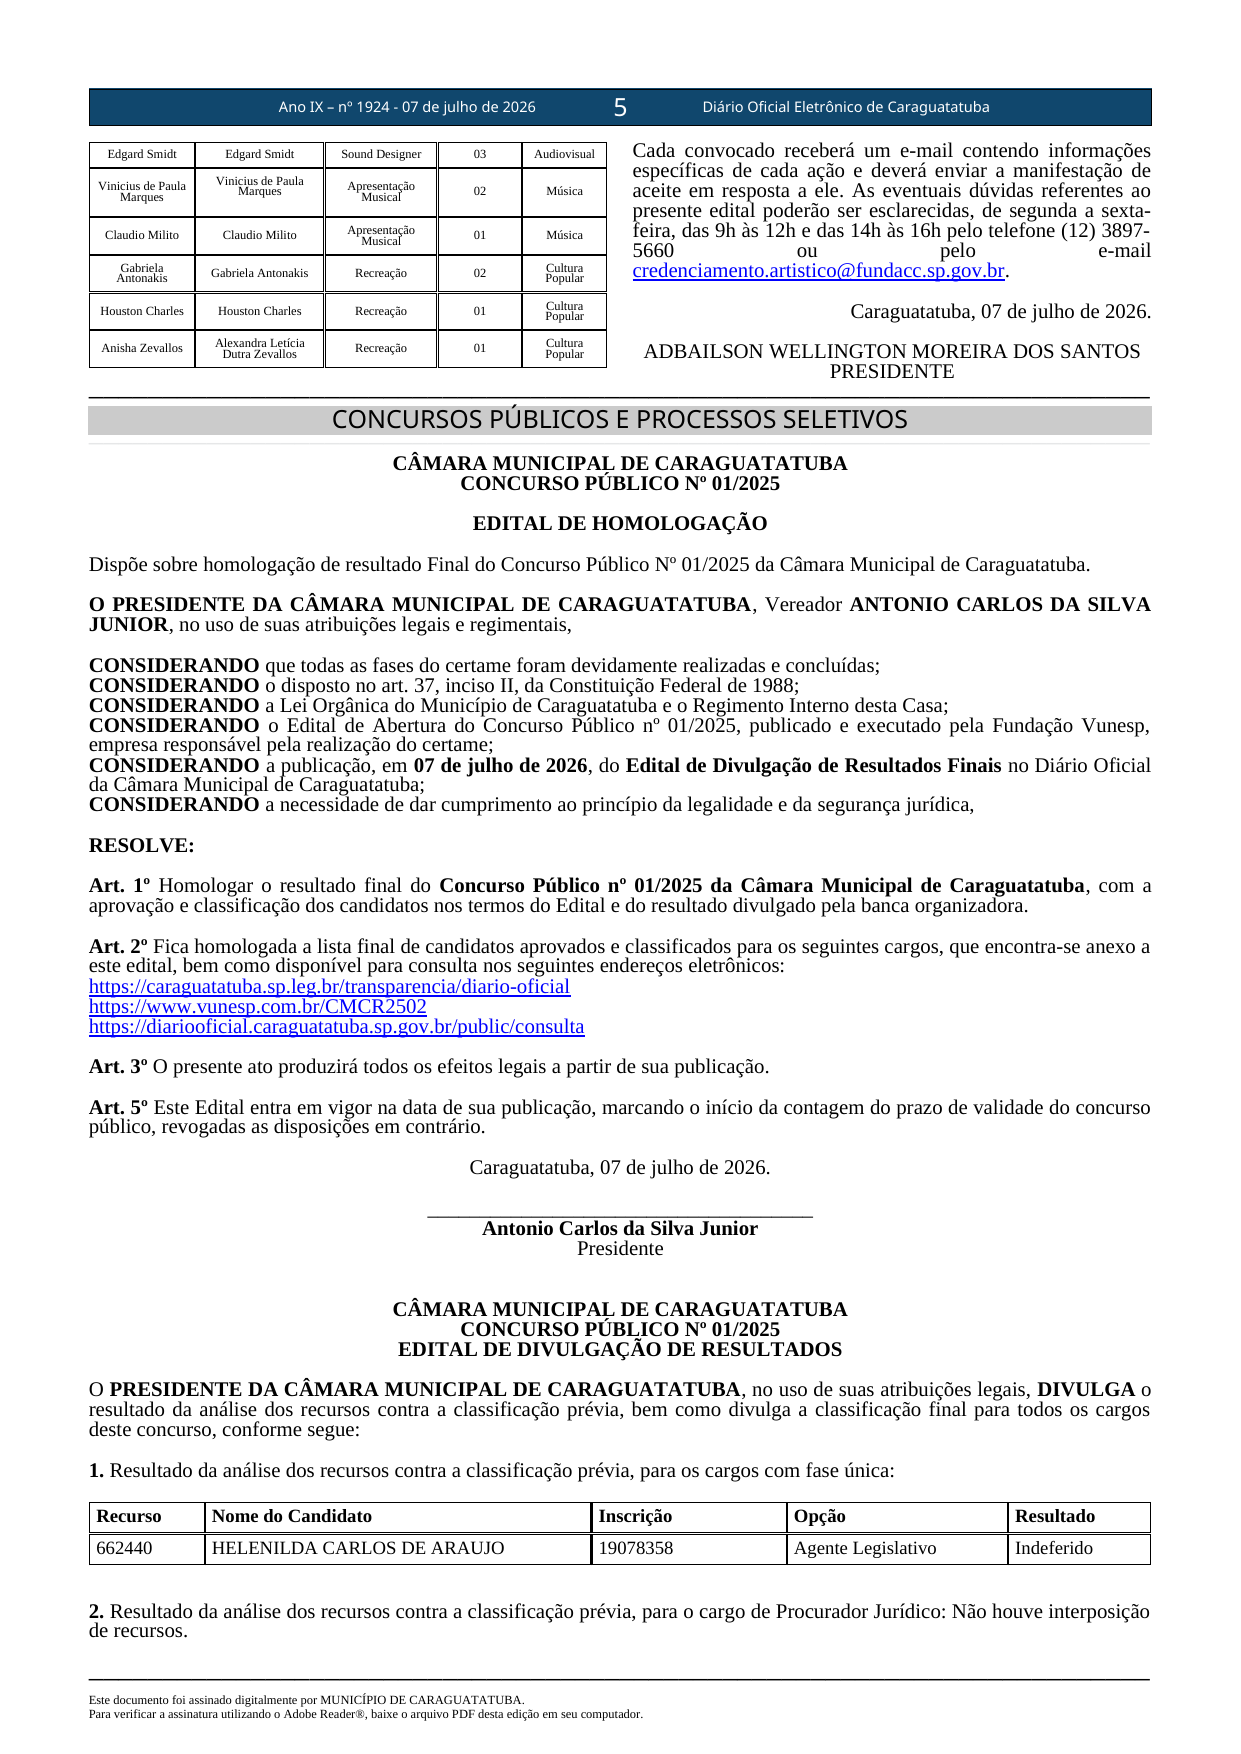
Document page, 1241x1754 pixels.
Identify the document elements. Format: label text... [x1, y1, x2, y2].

table_cell 02 [439, 169, 521, 216]
text EDITAL DE HOMOLOGAÇÃO [88, 515, 1152, 535]
table_cell Audiovisual [523, 143, 606, 167]
text Caraguatatuba, 07 de julho de 2026. [88, 1159, 1152, 1179]
table_header Opção [788, 1503, 1007, 1532]
text RESOLVE: [88, 837, 1152, 856]
table_cell Houston Charles [196, 294, 323, 329]
table_cell Música [523, 218, 606, 254]
text CONSIDERANDO a necessidade de dar cumprimento ao princípio da legalidade e da segurança jurídica, [88, 796, 1152, 816]
text Art. 1º Homologar o resultado final do Concurso Público nº 01/2025 da Câmara Municipal de Caraguatatuba, com a aprovação e classificação dos candidatos nos termos do Edital e do resultado divulgado pela banca organizadora. [88, 877, 1152, 917]
text CONSIDERANDO a Lei Orgânica do Município de Caraguatatuba e o Regimento Interno desta Casa; [88, 696, 1152, 716]
table_cell Alexandra Letícia Dutra Zevallos [196, 331, 323, 367]
table_cell Recreação [326, 256, 436, 291]
text ADBAILSON WELLINGTON MOREIRA DOS SANTOS [632, 343, 1152, 363]
text Art. 3º O presente ato produzirá todos os efeitos legais a partir de sua publicação. [88, 1058, 1152, 1078]
table_cell Anisha Zevallos [90, 331, 194, 367]
table_cell 02 [439, 256, 521, 291]
text https://caraguatatuba.sp.leg.br/transparencia/diario-oficial [88, 977, 1152, 997]
text https://diariooficial.caraguatatuba.sp.gov.br/public/consulta [88, 1017, 1152, 1037]
table_cell Gabriela Antonakis [196, 256, 323, 291]
text ──────────────────────────────────────────────────────────────────────── [88, 384, 1152, 406]
table_cell 01 [439, 331, 521, 367]
text CÂMARA MUNICIPAL DE CARAGUATATUBA [88, 1300, 1152, 1320]
table_cell Edgard Smidt [196, 143, 323, 167]
text 2. Resultado da análise dos recursos contra a classificação prévia, para o cargo de Procurador Jurídico: Não houve interposição de recursos. [88, 1602, 1152, 1642]
text CONCURSO PÚBLICO Nº 01/2025 [88, 1320, 1152, 1340]
text EDITAL DE DIVULGAÇÃO DE RESULTADOS [88, 1340, 1152, 1360]
text _____________________________________ [88, 1199, 1152, 1219]
table_header Inscrição [593, 1503, 786, 1532]
table_cell 19078358 [593, 1535, 786, 1564]
table_header Resultado [1009, 1503, 1150, 1532]
text Presidente [88, 1239, 1152, 1259]
table_cell Apresentação Musical [326, 218, 436, 254]
text CÂMARA MUNICIPAL DE CARAGUATATUBA [88, 454, 1152, 474]
table_cell Claudio Milito [90, 218, 194, 254]
table_cell Música [523, 169, 606, 216]
table_cell Recreação [326, 331, 436, 367]
text O PRESIDENTE DA CÂMARA MUNICIPAL DE CARAGUATATUBA, Vereador ANTONIO CARLOS DA SILVA JUNIOR, no uso de suas atribuições legais e regimentais, [88, 596, 1152, 636]
text CONSIDERANDO o Edital de Abertura do Concurso Público nº 01/2025, publicado e executado pela Fundação Vunesp, empresa responsável pela realização do certame; [88, 716, 1152, 756]
text Cada convocado receberá um e-mail contendo informações específicas de cada ação e deverá enviar a manifestação de aceite em resposta a ele. As eventuais dúvidas referentes ao presente edital poderão ser esclarecidas, de segunda a sexta-feira, das 9h às 12h e das 14h às 16h pelo telefone (12) 3897-5660 ou pelo e-mail credenciamento.artistico@fundacc.sp.gov.br. [632, 142, 1152, 282]
table_cell Cultura Popular [523, 331, 606, 367]
text ──────────────────────────────────────────────────────────────────────── [88, 435, 1152, 454]
table_cell Gabriela Antonakis [90, 256, 194, 291]
table_cell Cultura Popular [523, 256, 606, 291]
table_cell Edgard Smidt [90, 143, 194, 167]
text CONCURSOS PÚBLICOS E PROCESSOS SELETIVOS [88, 406, 1152, 435]
text https://www.vunesp.com.br/CMCR2502 [88, 997, 1152, 1017]
text Antonio Carlos da Silva Junior [88, 1219, 1152, 1239]
table_cell Agente Legislativo [788, 1535, 1007, 1564]
text Dispõe sobre homologação de resultado Final do Concurso Público Nº 01/2025 da Câmara Municipal de Caraguatatuba. [88, 556, 1152, 575]
text CONSIDERANDO a publicação, em 07 de julho de 2026, do Edital de Divulgação de Resultados Finais no Diário Oficial da Câmara Municipal de Caraguatatuba; [88, 756, 1152, 796]
table_cell Cultura Popular [523, 294, 606, 329]
table_cell Vinicius de Paula Marques [196, 169, 323, 216]
table_cell Vinicius de Paula Marques [90, 169, 194, 216]
table_header Nome do Candidato [206, 1503, 590, 1532]
table_cell 01 [439, 218, 521, 254]
table_cell Recreação [326, 294, 436, 329]
text CONSIDERANDO que todas as fases do certame foram devidamente realizadas e concluídas; [88, 657, 1152, 676]
table_cell 662440 [90, 1535, 204, 1564]
text Art. 5º Este Edital entra em vigor na data de sua publicação, marcando o início da contagem do prazo de validade do concurso público, revogadas as disposições em contrário. [88, 1098, 1152, 1138]
table_header Recurso [90, 1503, 204, 1532]
table_cell Claudio Milito [196, 218, 323, 254]
table_cell 03 [439, 143, 521, 167]
table_cell HELENILDA CARLOS DE ARAUJO [206, 1535, 590, 1564]
table_cell Indeferido [1009, 1535, 1150, 1564]
table_cell Houston Charles [90, 294, 194, 329]
text Art. 2º Fica homologada a lista final de candidatos aprovados e classificados para os seguintes cargos, que encontra-se anexo a este edital, bem como disponível para consulta nos seguintes endereços eletrônicos: [88, 938, 1152, 977]
table_cell 01 [439, 294, 521, 329]
text CONSIDERANDO o disposto no art. 37, inciso II, da Constituição Federal de 1988; [88, 676, 1152, 696]
text PRESIDENTE [632, 363, 1152, 383]
text Caraguatatuba, 07 de julho de 2026. [632, 302, 1152, 322]
text 1. Resultado da análise dos recursos contra a classificação prévia, para os cargos com fase única: [88, 1461, 1152, 1481]
text O PRESIDENTE DA CÂMARA MUNICIPAL DE CARAGUATATUBA, no uso de suas atribuições legais, DIVULGA o resultado da análise dos recursos contra a classificação prévia, bem como divulga a classificação final para todos os cargos deste concurso, conforme segue: [88, 1381, 1152, 1441]
text CONCURSO PÚBLICO Nº 01/2025 [88, 474, 1152, 494]
table_cell Apresentação Musical [326, 169, 436, 216]
table_cell Sound Designer [326, 143, 436, 167]
